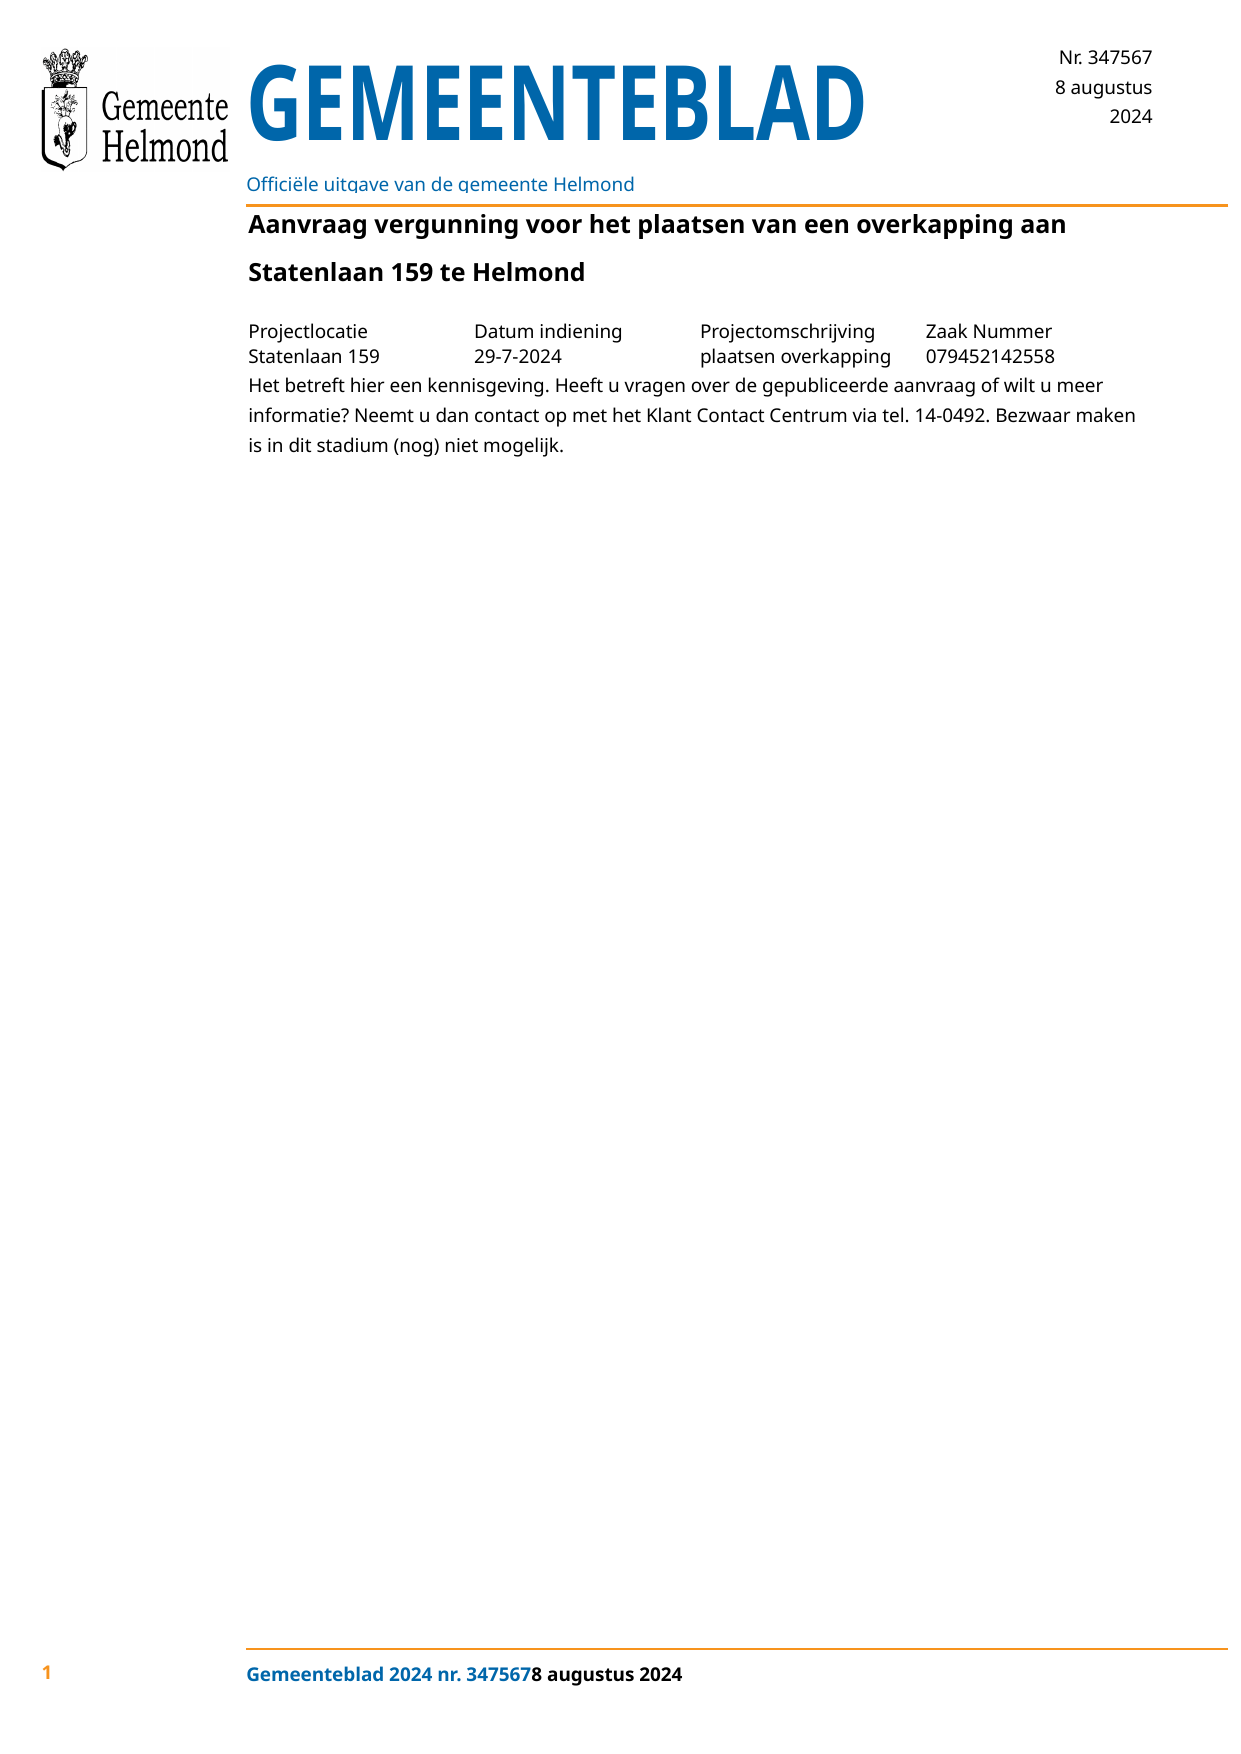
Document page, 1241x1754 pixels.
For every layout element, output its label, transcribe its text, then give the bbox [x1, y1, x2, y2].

table_header Datum indiening [474, 318, 700, 344]
table_cell Statenlaan 159 [248, 344, 474, 369]
picture [41, 47, 231, 172]
table_cell plaatsen overkapping [700, 344, 926, 369]
table_cell 079452142558 [926, 344, 1152, 369]
table_header Projectlocatie [248, 318, 474, 344]
table_header Projectomschrijving [700, 318, 926, 344]
text Aanvraag vergunning voor het plaatsen van een overkapping aan Statenlaan 159 te Helmond [248, 207, 1152, 288]
text Het betreft hier een kennisgeving. Heeft u vragen over de gepubliceerde aanvraag of wilt u meer informatie? Neemt u dan contact op met het Klant Contact Centrum via tel. 14-0492. Bezwaar maken is in dit stadium (nog) niet mogelijk. [248, 373, 1152, 458]
table_header Zaak Nummer [926, 318, 1152, 344]
table_cell 29-7-2024 [474, 344, 700, 369]
